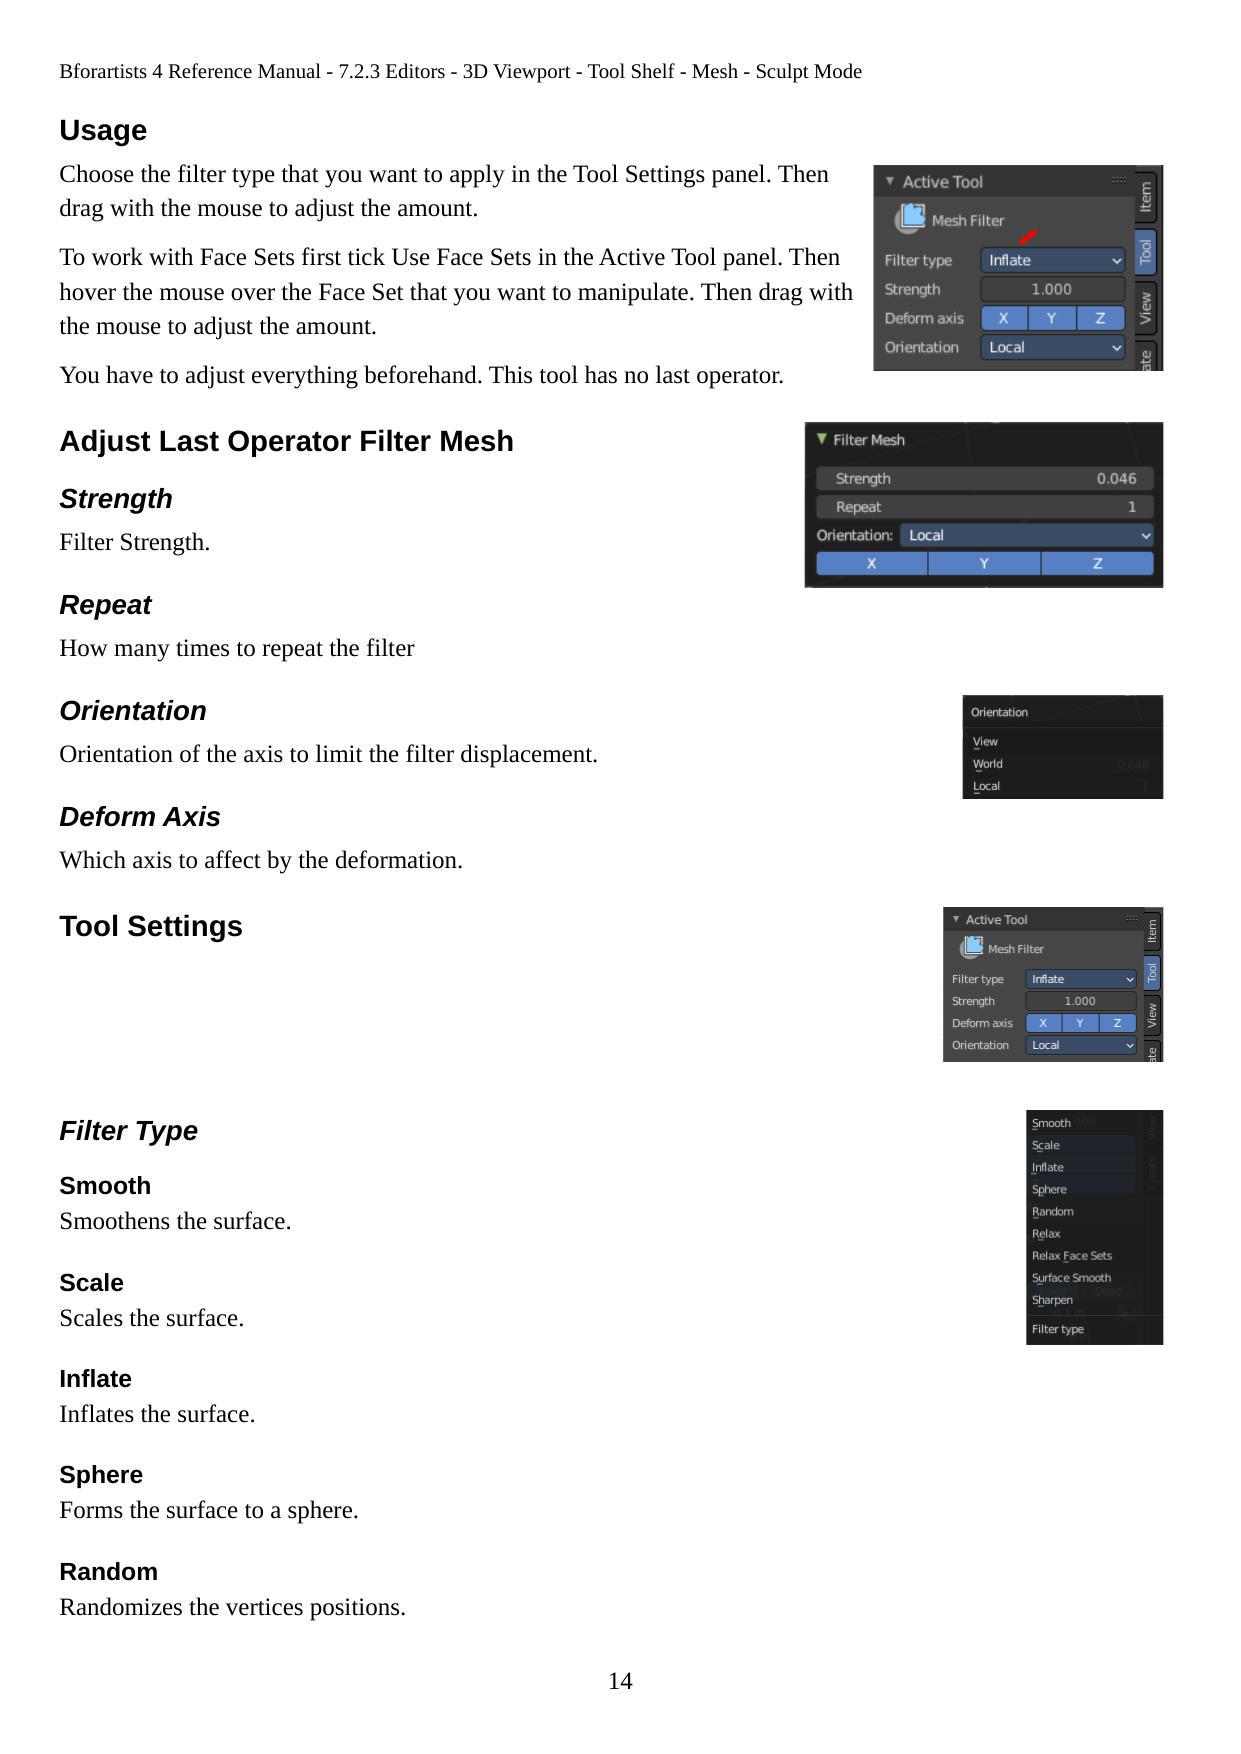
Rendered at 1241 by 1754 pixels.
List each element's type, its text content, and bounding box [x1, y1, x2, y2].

subtitle [1164, 1171, 1181, 1200]
text Scales the surface. [59, 1303, 1026, 1331]
text Smoothens the surface. [59, 1206, 1026, 1235]
picture [943, 907, 1164, 1062]
text Orientation of the axis to limit the filter displacement. [59, 739, 962, 768]
picture [962, 695, 1164, 799]
subtitle [1164, 1268, 1181, 1296]
text To work with Face Sets first tick Use Face Sets in the Active Tool panel. Then hover the mouse over the Face Set that you want to manipulate. Then drag with the mouse to adjust the amount. [59, 242, 873, 340]
text Inflates the surface. [59, 1399, 1181, 1428]
subtitle Orientation [59, 695, 962, 727]
subtitle Smooth [59, 1171, 1026, 1200]
subtitle [1164, 909, 1181, 942]
text [1164, 527, 1181, 556]
text You have to adjust everything beforehand. This tool has no last operator. [59, 360, 1181, 389]
text [1164, 1206, 1181, 1235]
text Forms the surface to a sphere. [59, 1495, 1181, 1524]
picture [873, 165, 1164, 371]
subtitle [1164, 1114, 1181, 1146]
subtitle Deform Axis [59, 801, 1181, 832]
subtitle Repeat [59, 589, 1181, 621]
subtitle Adjust Last Operator Filter Mesh [59, 424, 804, 458]
subtitle Filter Type [59, 1114, 1026, 1146]
subtitle Strength [59, 483, 804, 515]
text [1164, 1303, 1181, 1331]
text Randomizes the vertices positions. [59, 1592, 1181, 1620]
subtitle Random [59, 1557, 1181, 1585]
subtitle Scale [59, 1268, 1026, 1296]
subtitle [1164, 695, 1181, 727]
subtitle Inflate [59, 1364, 1181, 1393]
subtitle [1164, 483, 1181, 515]
text Choose the filter type that you want to apply in the Tool Settings panel. Then drag with the mouse to adjust the amount. [59, 159, 1181, 222]
text How many times to repeat the filter [59, 633, 1181, 662]
text Which axis to affect by the deformation. [59, 845, 1181, 874]
subtitle Usage [59, 113, 1181, 146]
picture [1026, 1110, 1164, 1345]
subtitle Tool Settings [59, 909, 943, 942]
subtitle Sphere [59, 1461, 1181, 1489]
text Filter Strength. [59, 527, 804, 556]
picture [804, 422, 1164, 588]
